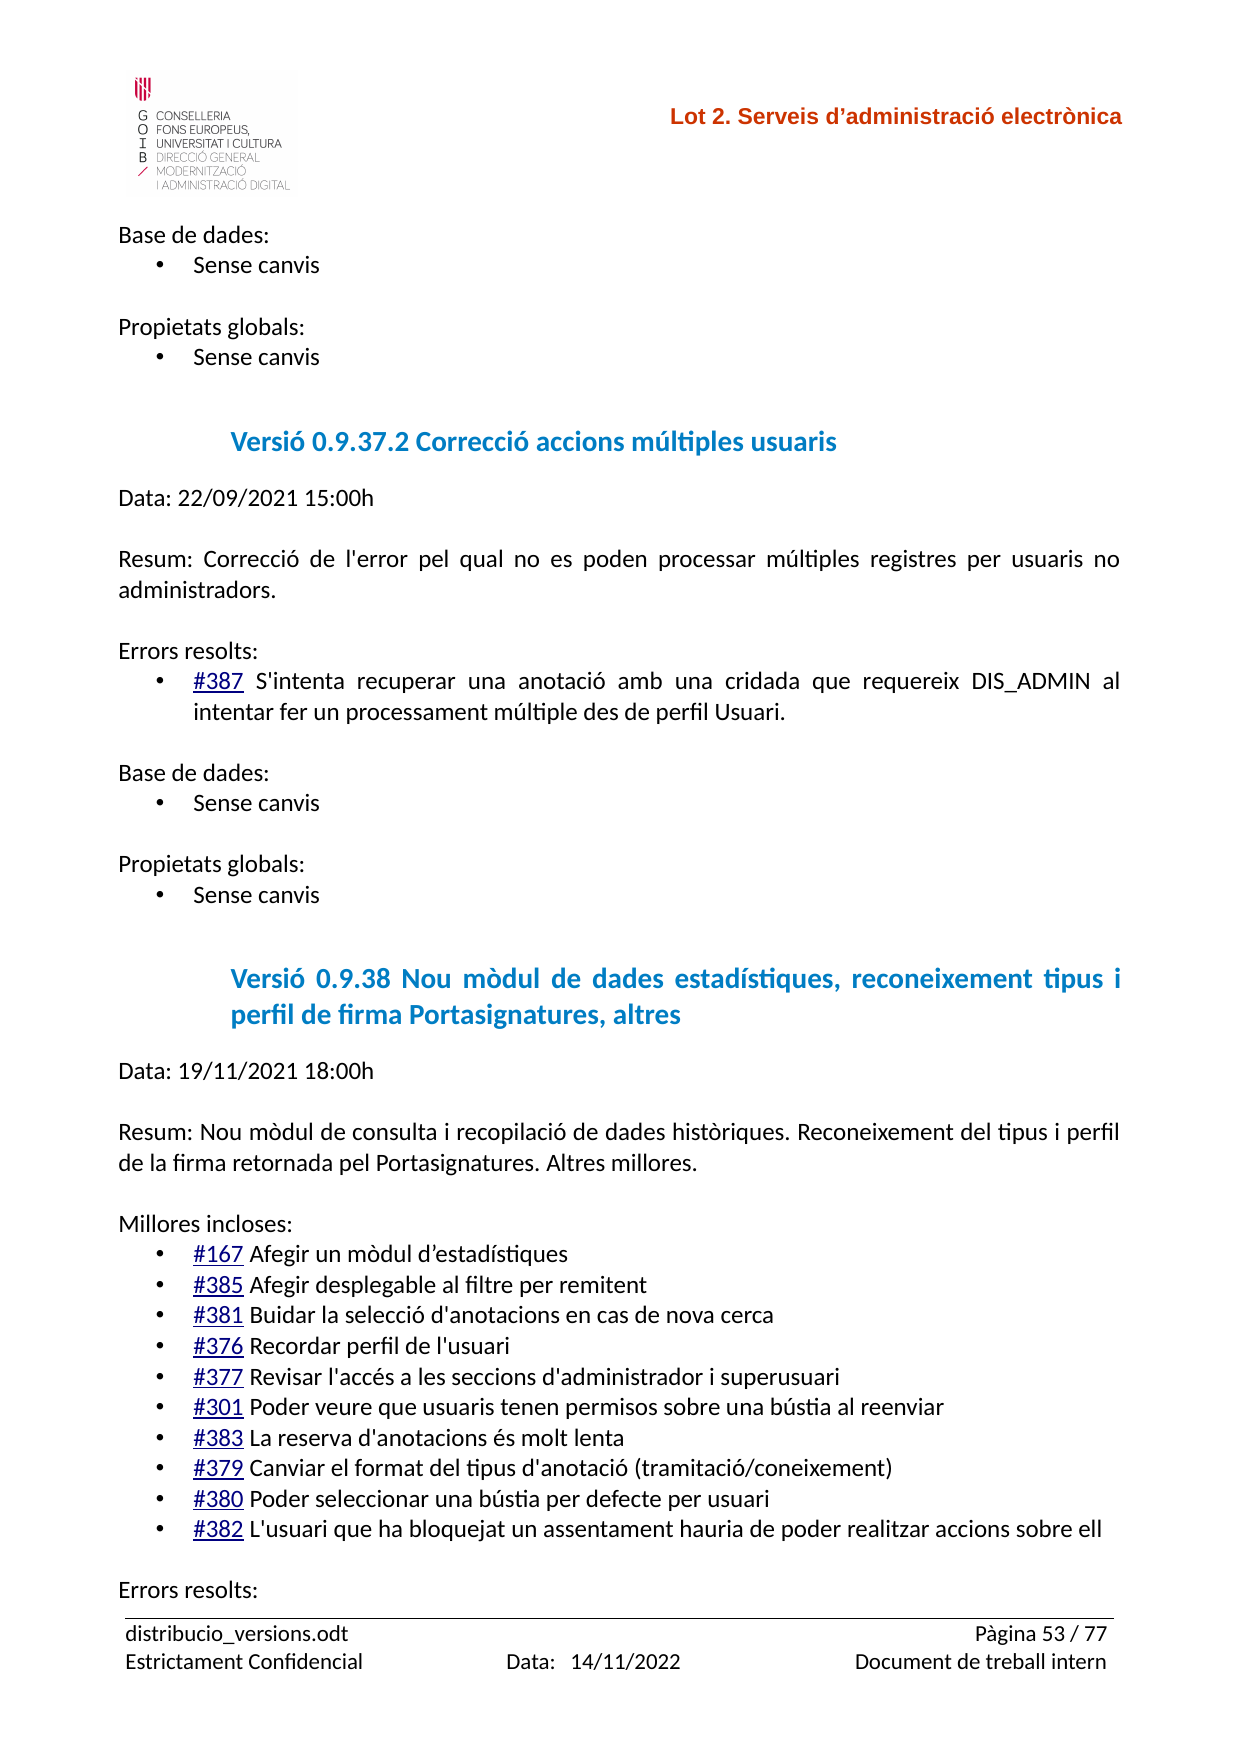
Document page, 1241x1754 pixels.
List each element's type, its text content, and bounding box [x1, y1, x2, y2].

list #379 Canviar el format del tipus d'anotació (tramitació/coneixement) [156, 1452, 1122, 1483]
list #387 S'intenta recuperar una anotació amb una cridada que requereix DIS_ADMIN al intentar fer un processament múltiple des de perfil Usuari. [156, 665, 1122, 726]
text Propietats globals: [118, 311, 1122, 341]
list #380 Poder seleccionar una bústia per defecte per usuari [156, 1483, 1122, 1513]
text Resum: Nou mòdul de consulta i recopilació de dades històriques. Reconeixement del tipus i perfil de la firma retornada pel Portasignatures. Altres millores. [118, 1117, 1122, 1178]
list #385 Afegir desplegable al filtre per remitent [156, 1269, 1122, 1300]
list Sense canvis [156, 341, 1122, 372]
list Sense canvis [156, 787, 1122, 818]
picture [126, 70, 299, 197]
list #167 Afegir un mòdul d’estadístiques [156, 1239, 1122, 1269]
text Base de dades: [118, 219, 1122, 250]
list Sense canvis [156, 250, 1122, 280]
text Errors resolts: [118, 1574, 1122, 1605]
list #383 La reserva d'anotacions és molt lenta [156, 1422, 1122, 1452]
text Millores incloses: [118, 1208, 1122, 1239]
text Base de dades: [118, 757, 1122, 787]
text Resum: Correcció de l'error pel qual no es poden processar múltiples registres per usuaris no administradors. [118, 543, 1122, 604]
list #376 Recordar perfil de l'usuari [156, 1330, 1122, 1361]
list Sense canvis [156, 879, 1122, 909]
list #301 Poder veure que usuaris tenen permisos sobre una bústia al reenviar [156, 1391, 1122, 1422]
text Data: 19/11/2021 18:00h [118, 1056, 1122, 1086]
text Data: 22/09/2021 15:00h [118, 482, 1122, 513]
list #377 Revisar l'accés a les seccions d'administrador i superusuari [156, 1361, 1122, 1391]
text Propietats globals: [118, 848, 1122, 879]
text Errors resolts: [118, 635, 1122, 665]
list #381 Buidar la selecció d'anotacions en cas de nova cerca [156, 1300, 1122, 1330]
list #382 L'usuari que ha bloquejat un assentament hauria de poder realitzar accions sobre ell [156, 1513, 1122, 1544]
subtitle Versió 0.9.37.2 Correcció accions múltiples usuaris [153, 423, 1122, 458]
subtitle Versió 0.9.38 Nou mòdul de dades estadístiques, reconeixement tipus i perfil de firma Portasignatures, altres [153, 961, 1122, 1032]
